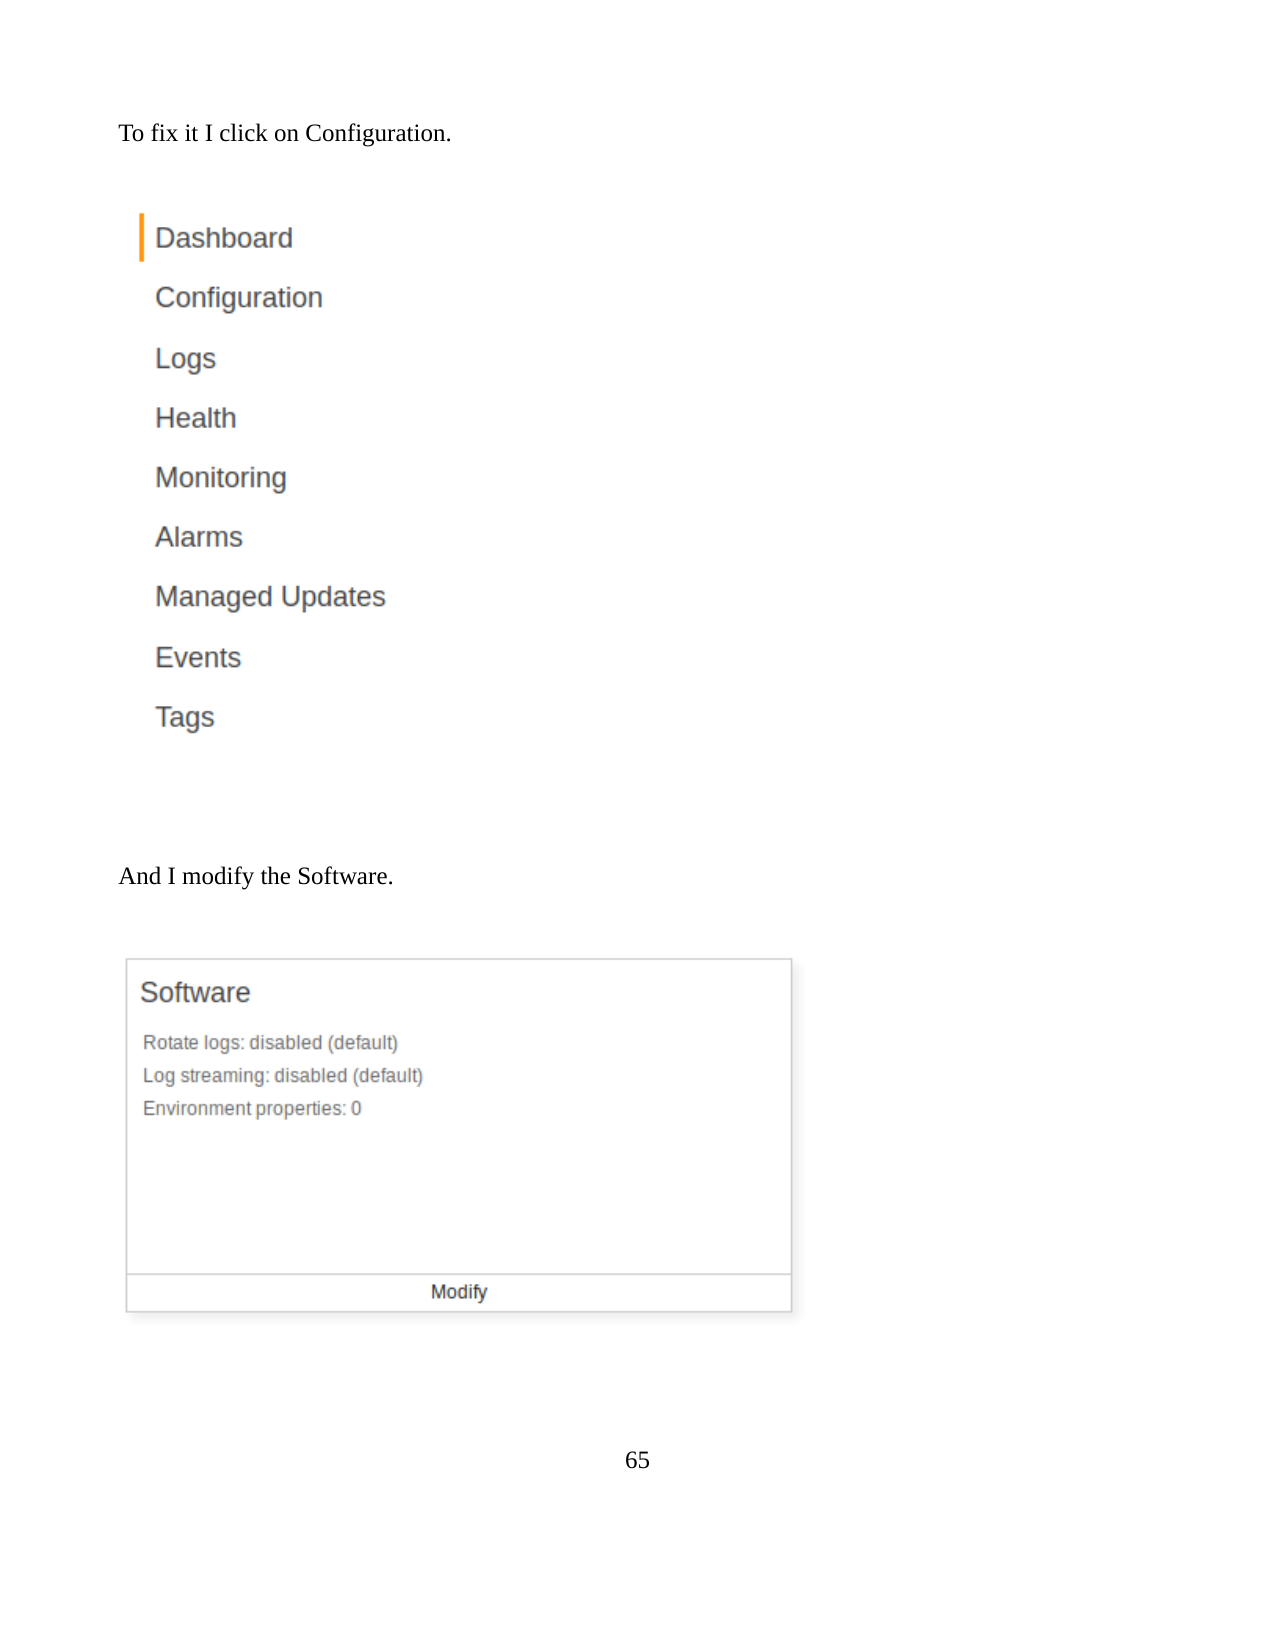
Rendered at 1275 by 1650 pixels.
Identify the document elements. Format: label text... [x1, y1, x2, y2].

picture [115, 936, 813, 1327]
text To fix it I click on Configuration. [118, 118, 1157, 147]
text And I modify the Software. [118, 861, 1157, 890]
picture [117, 190, 435, 810]
